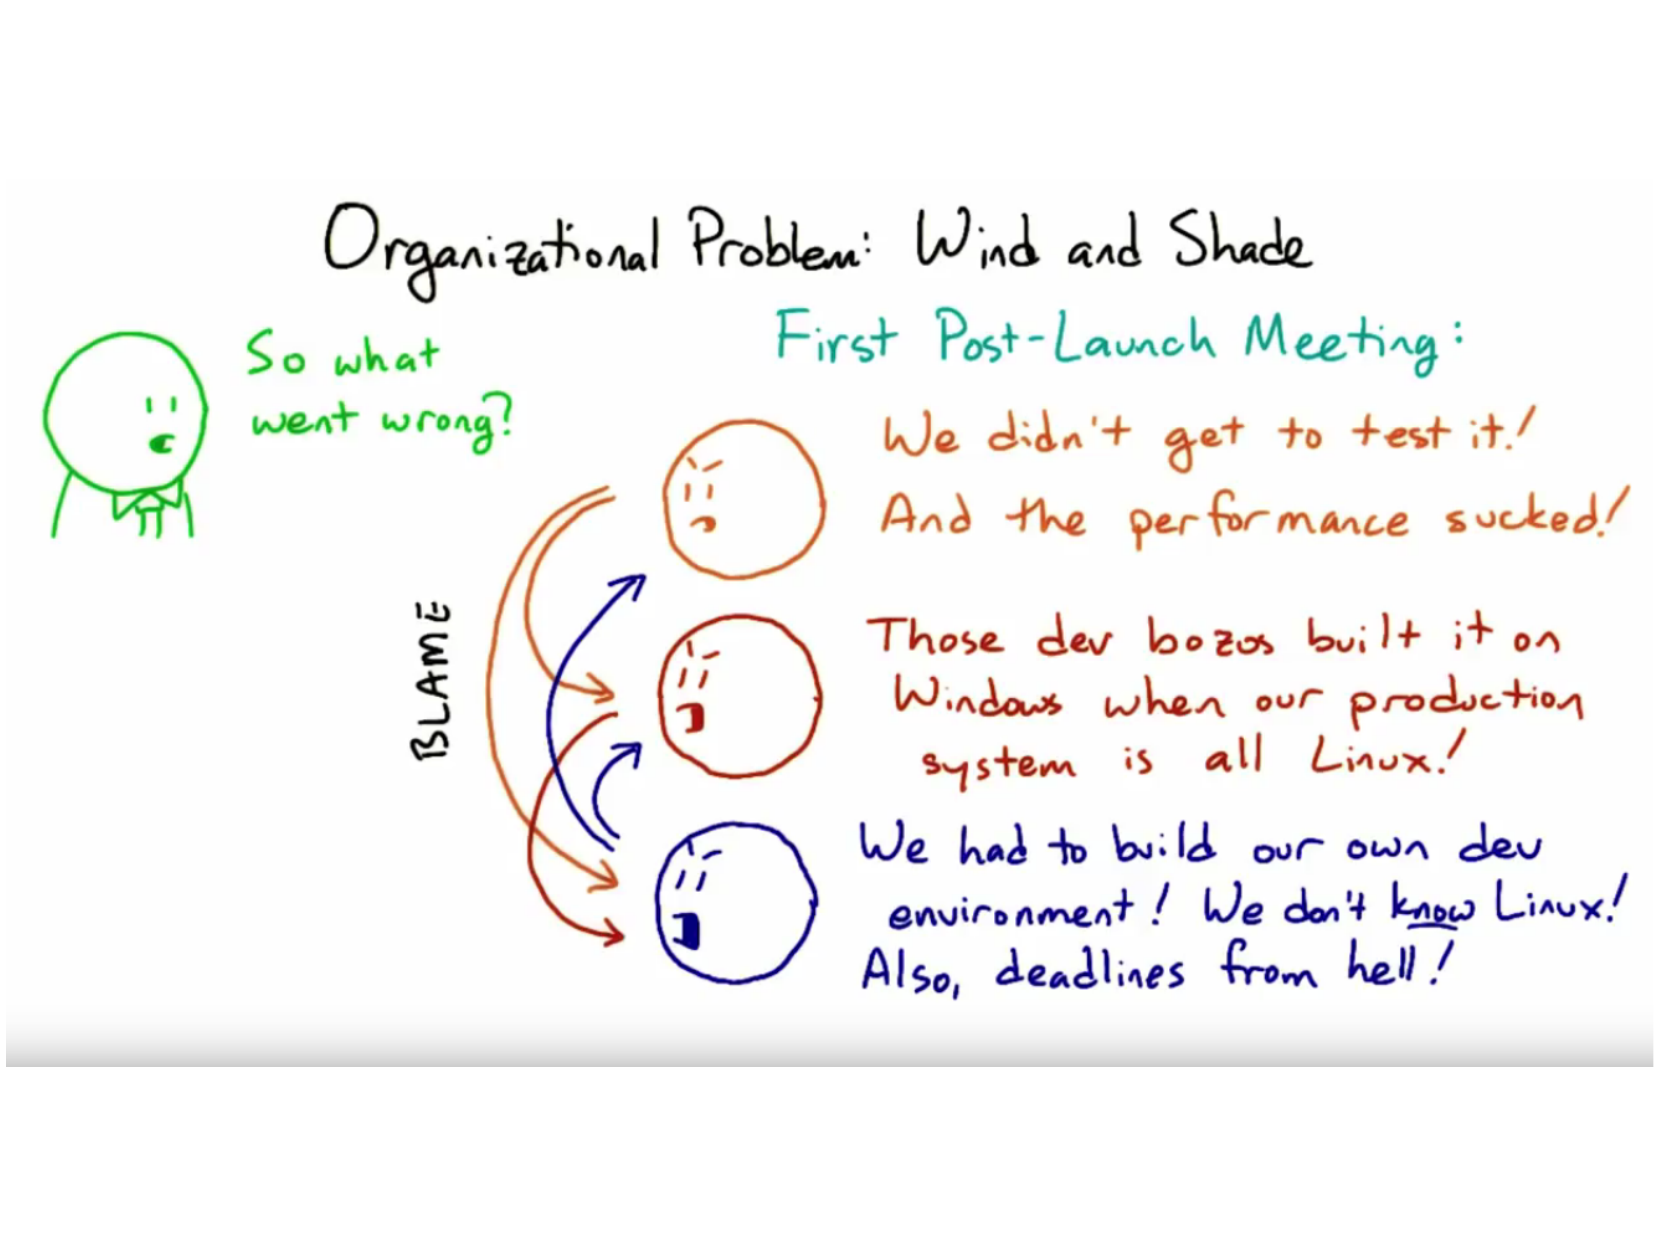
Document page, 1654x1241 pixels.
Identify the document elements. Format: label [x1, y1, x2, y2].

picture [6, 179, 1654, 1067]
